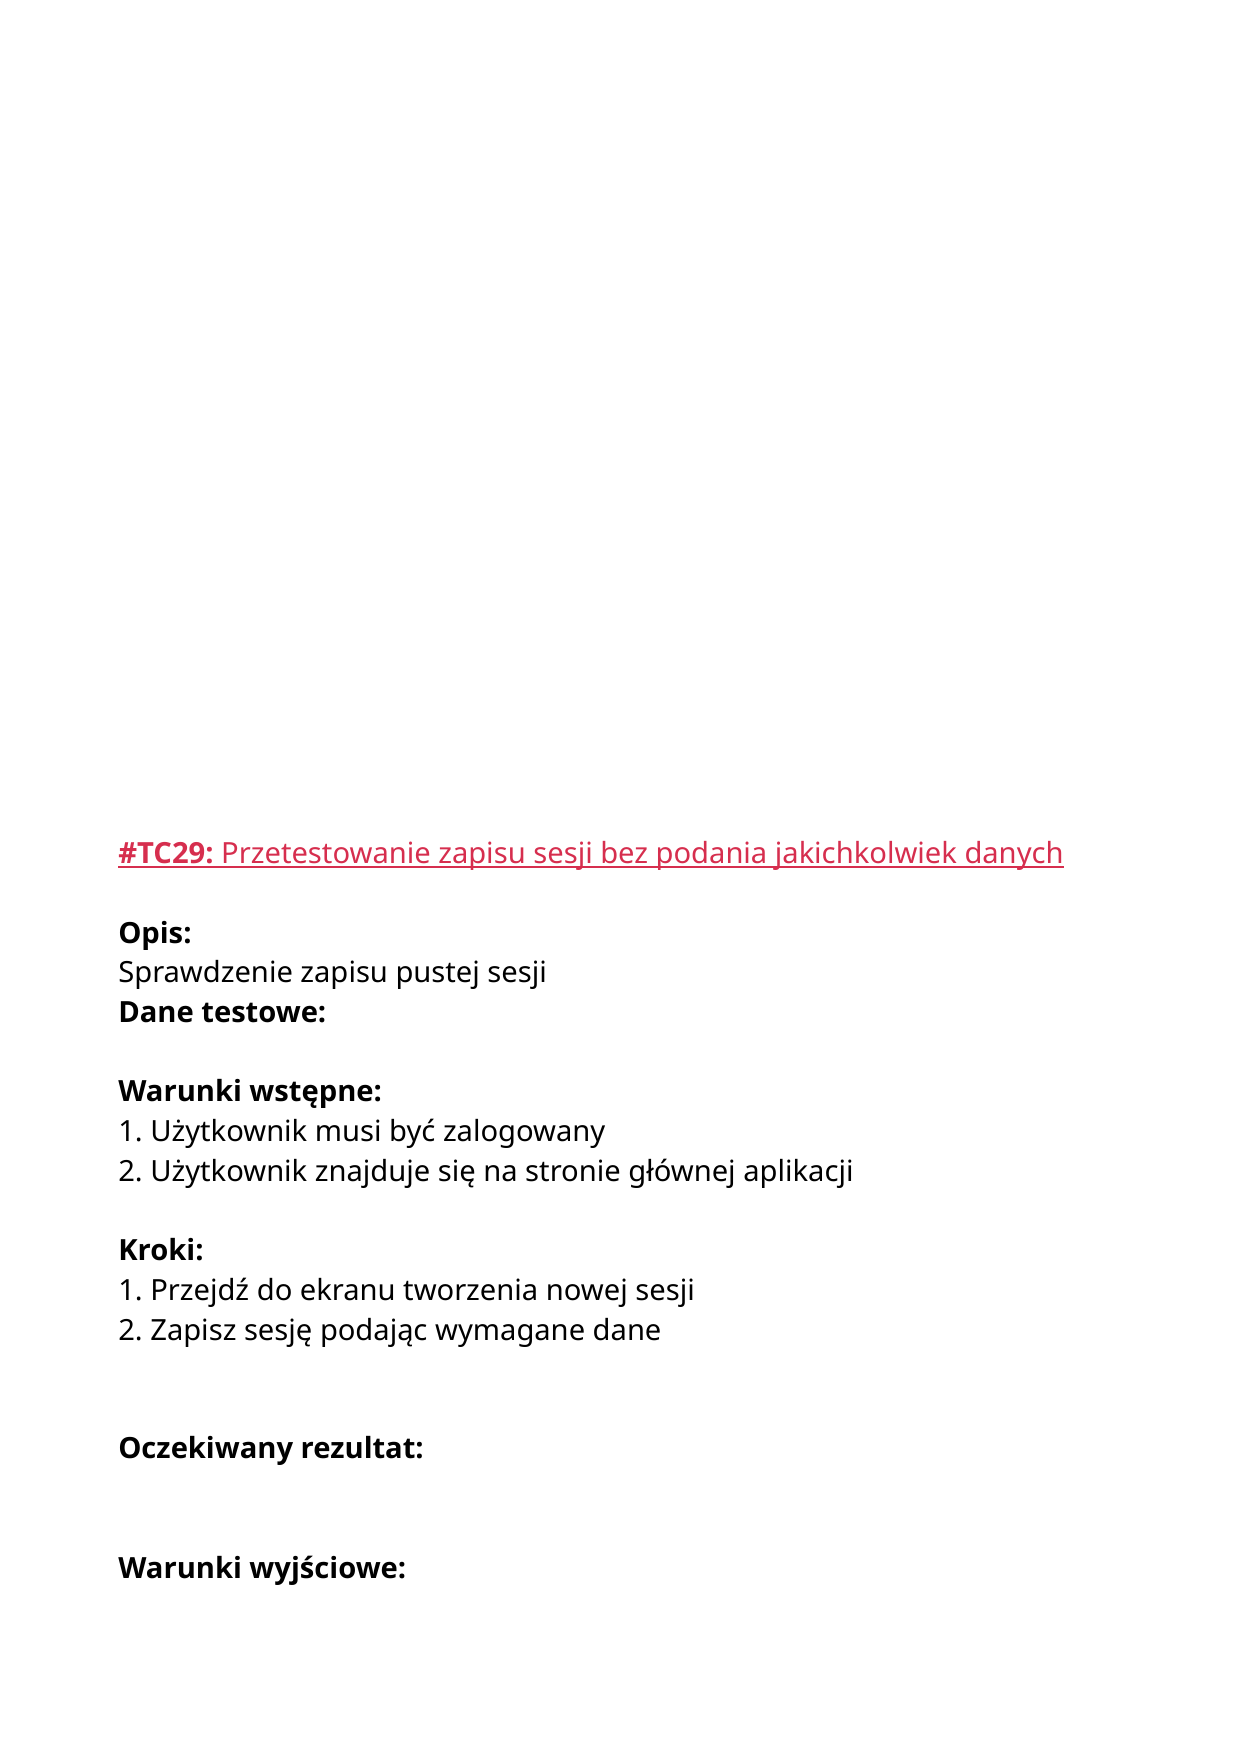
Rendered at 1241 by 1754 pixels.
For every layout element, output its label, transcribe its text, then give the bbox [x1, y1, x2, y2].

text Opis: [118, 912, 1122, 952]
text 2. Użytkownik znajduje się na stronie głównej aplikacji [118, 1150, 1122, 1190]
text Oczekiwany rezultat: [118, 1428, 1122, 1467]
text Kroki: [118, 1229, 1122, 1269]
text Warunki wyjściowe: [118, 1547, 1122, 1587]
text #TC29: Przetestowanie zapisu sesji bez podania jakichkolwiek danych [118, 832, 1122, 872]
text Dane testowe: [118, 991, 1122, 1031]
text 1. Użytkownik musi być zalogowany [118, 1110, 1122, 1150]
text Warunki wstępne: [118, 1071, 1122, 1110]
text Sprawdzenie zapisu pustej sesji [118, 952, 1122, 991]
text 1. Przejdź do ekranu tworzenia nowej sesji [118, 1269, 1122, 1309]
text 2. Zapisz sesję podając wymagane dane [118, 1309, 1122, 1348]
